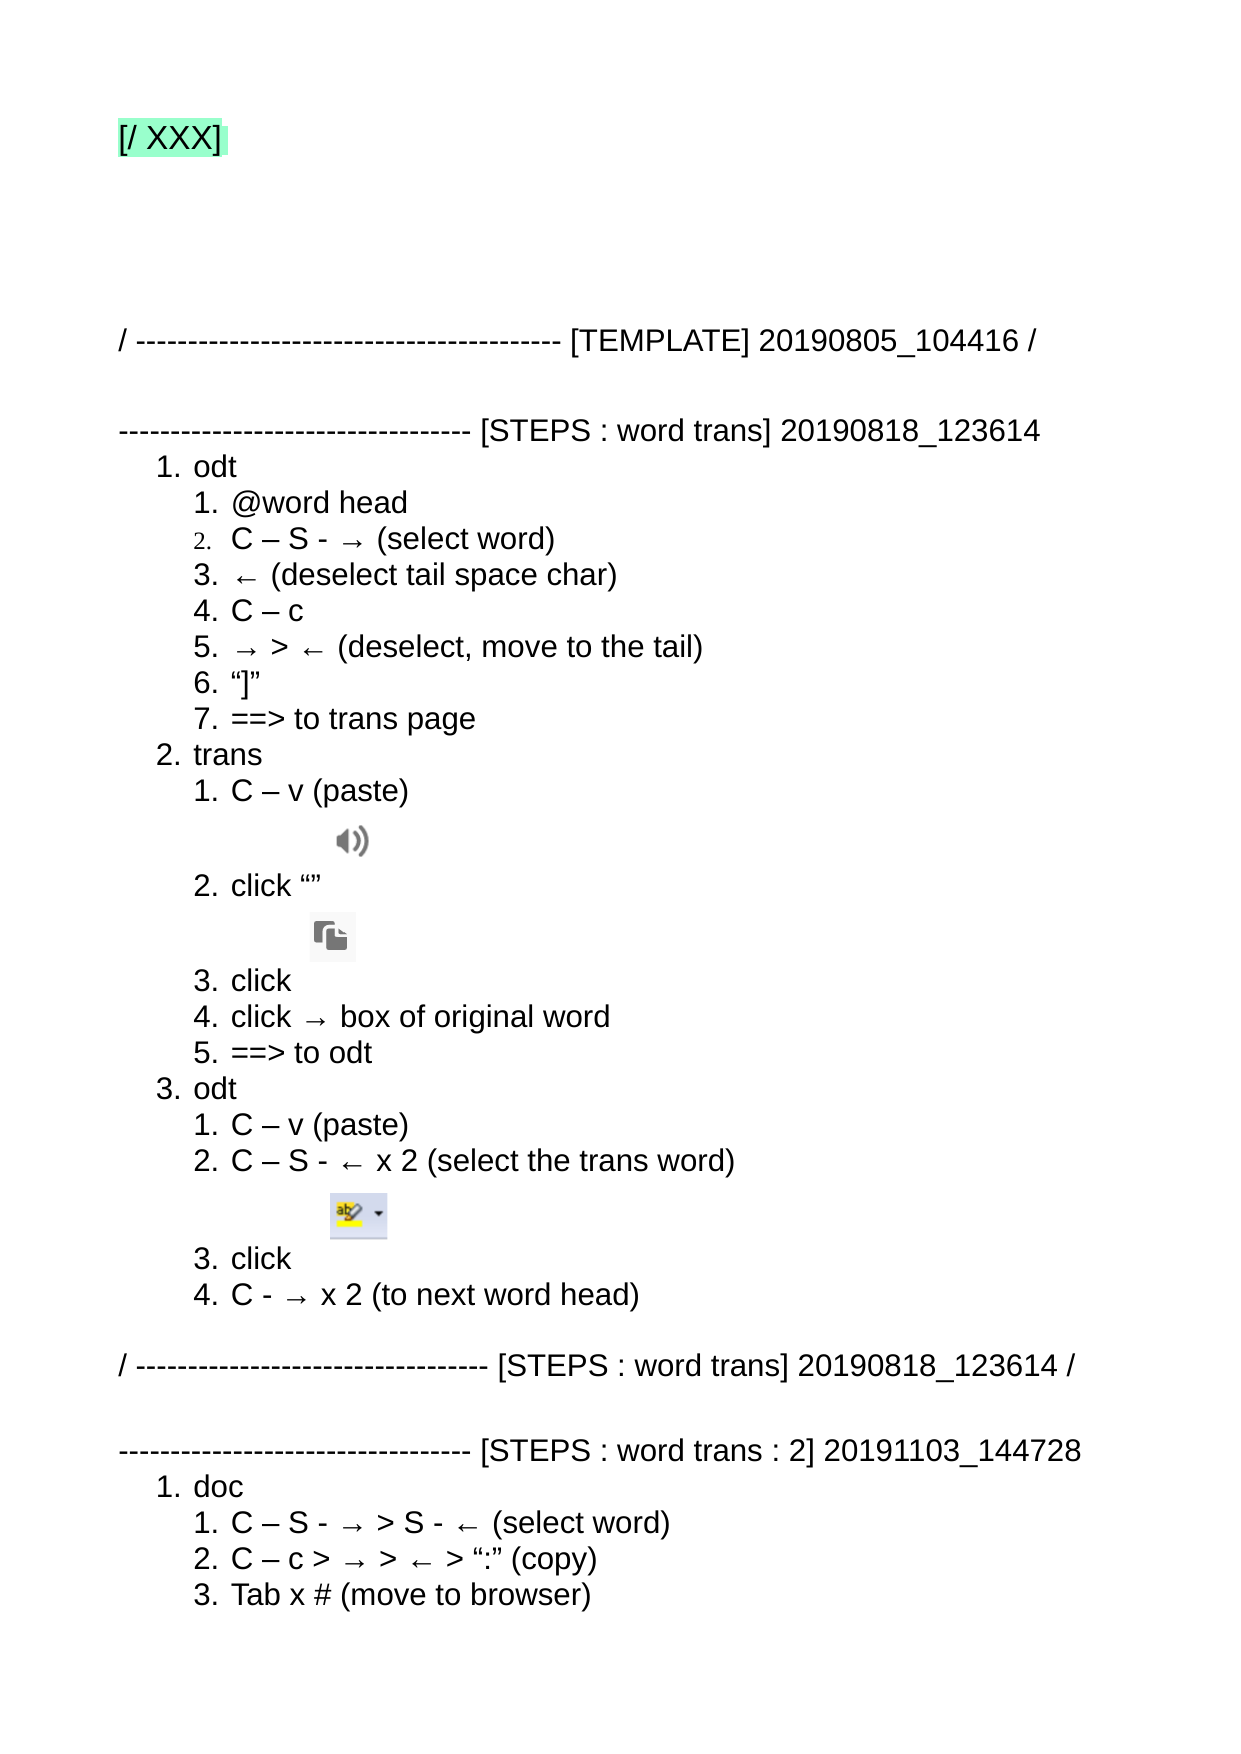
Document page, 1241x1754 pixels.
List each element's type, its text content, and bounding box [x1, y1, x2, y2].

list C – S - → (select word) [193, 520, 1122, 556]
list C – v (paste) [193, 1106, 1122, 1142]
list trans [156, 736, 1122, 772]
list ==> to trans page [193, 700, 1122, 736]
text / ---------------------------------- [STEPS : word trans] 20190818_123614 / [118, 1347, 1122, 1383]
picture [325, 814, 376, 867]
picture [309, 912, 356, 962]
text / ----------------------------------------- [TEMPLATE] 20190805_104416 / [118, 322, 1122, 357]
list odt [156, 1070, 1122, 1106]
list click “” [193, 808, 1122, 903]
list ==> to odt [193, 1034, 1122, 1070]
list doc [156, 1468, 1122, 1504]
text [/ XXX] [118, 118, 1122, 157]
list C – S - ← x 2 (select the trans word) [193, 1142, 1122, 1178]
list odt [156, 448, 1122, 484]
list “]” [193, 664, 1122, 700]
text ---------------------------------- [STEPS : word trans : 2] 20191103_144728 [118, 1432, 1122, 1468]
list C - → x 2 (to next word head) [193, 1276, 1122, 1312]
list C – S - → > S - ← (select word) [193, 1504, 1122, 1540]
list ← (deselect tail space char) [193, 556, 1122, 592]
list → > ← (deselect, move to the tail) [193, 628, 1122, 664]
list C – v (paste) [193, 772, 1122, 808]
list click → box of original word [193, 998, 1122, 1034]
picture [330, 1193, 388, 1240]
list C – c > → > ← > “:” (copy) [193, 1540, 1122, 1576]
text ---------------------------------- [STEPS : word trans] 20190818_123614 [118, 412, 1122, 448]
list C – c [193, 592, 1122, 628]
list Tab x # (move to browser) [193, 1576, 1122, 1612]
list click [193, 903, 1122, 998]
list click [193, 1178, 1122, 1276]
list @word head [193, 484, 1122, 520]
